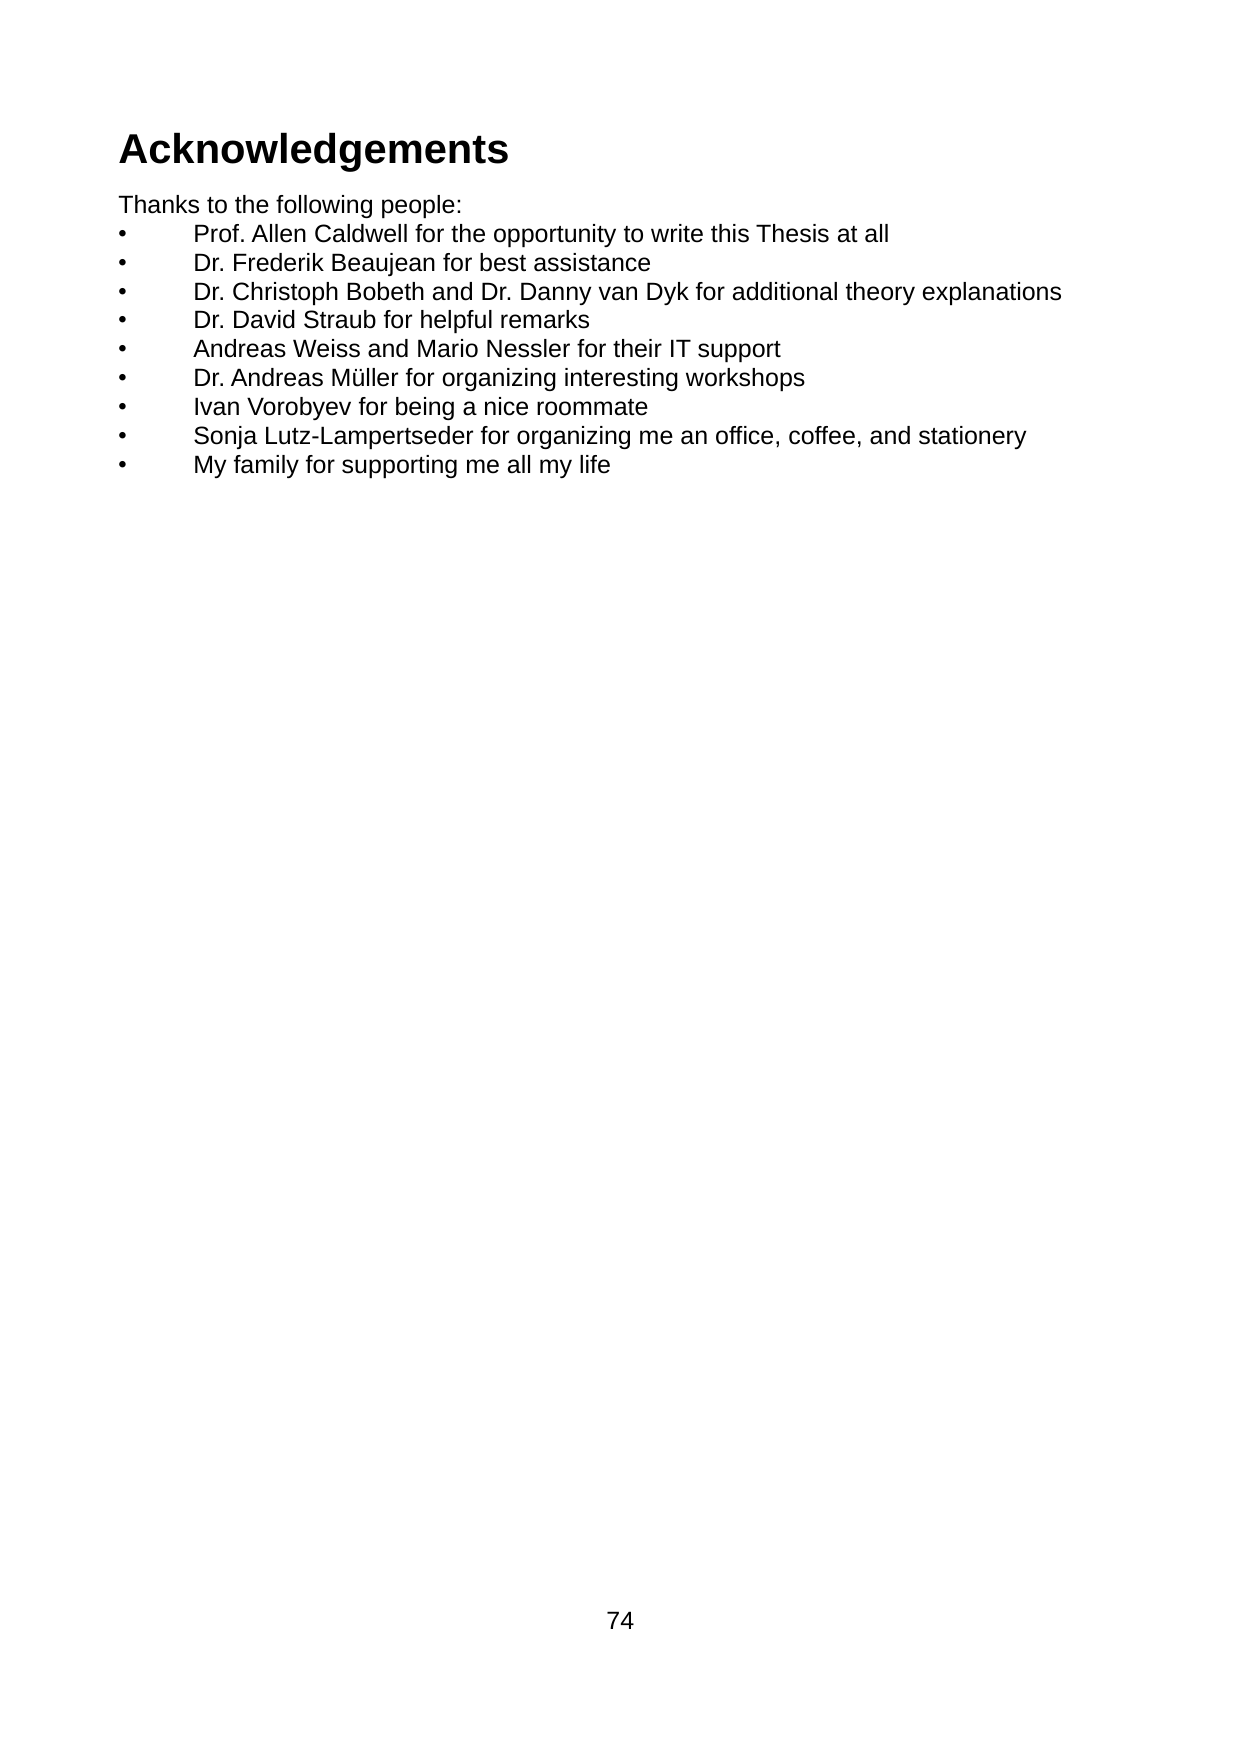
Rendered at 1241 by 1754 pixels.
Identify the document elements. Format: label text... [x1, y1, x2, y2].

list Dr. Frederik Beaujean for best assistance [118, 248, 1122, 277]
text Thanks to the following people: [118, 190, 1122, 219]
list Ivan Vorobyev for being a nice roommate [118, 392, 1122, 421]
text Acknowledgements [118, 124, 1122, 172]
list Prof. Allen Caldwell for the opportunity to write this Thesis at all [118, 219, 1122, 248]
list Sonja Lutz-Lampertseder for organizing me an office, coffee, and stationery [118, 421, 1122, 450]
list My family for supporting me all my life [118, 450, 1122, 478]
list Dr. Andreas Müller for organizing interesting workshops [118, 363, 1122, 392]
list Dr. David Straub for helpful remarks [118, 305, 1122, 334]
list Andreas Weiss and Mario Nessler for their IT support [118, 334, 1122, 363]
list Dr. Christoph Bobeth and Dr. Danny van Dyk for additional theory explanations [118, 277, 1122, 305]
